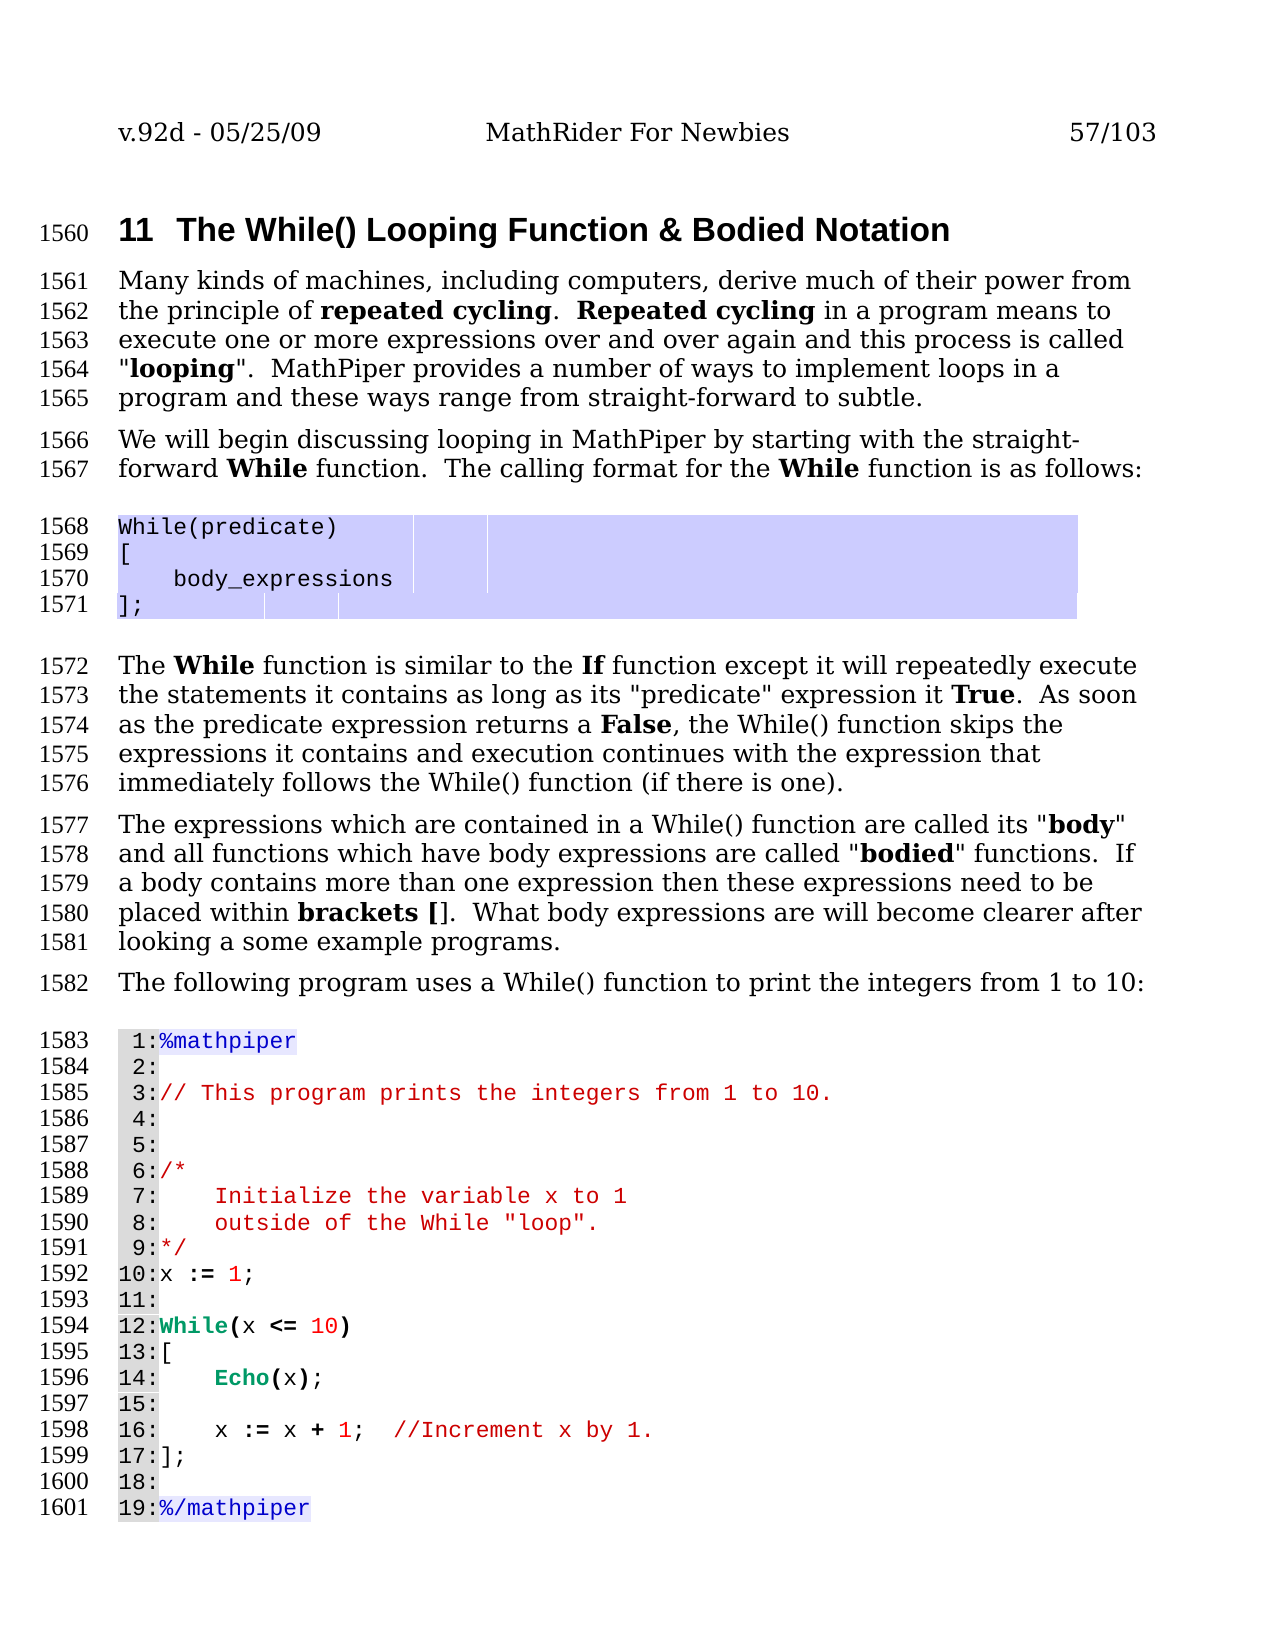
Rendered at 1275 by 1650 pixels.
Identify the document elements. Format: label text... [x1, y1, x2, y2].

text Many kinds of machines, including computers, derive much of their power from the principle of repeated cycling. Repeated cycling in a program means to execute one or more expressions over and over again and this process is called "looping". MathPiper provides a number of ways to implement loops in a program and these ways range from straight-forward to subtle. [118, 266, 1157, 413]
text 18: [118, 1470, 1157, 1496]
text body_expressions [118, 567, 1157, 593]
text The While function is similar to the If function except it will repeatedly execute the statements it contains as long as its "predicate" expression it True. As soon as the predicate expression returns a False, the While() function skips the expressions it contains and execution continues with the expression that immediately follows the While() function (if there is one). [118, 651, 1157, 797]
text 10:x := 1; [118, 1263, 1157, 1289]
text 16: x := x + 1; //Increment x by 1. [118, 1418, 1157, 1444]
text 3:// This program prints the integers from 1 to 10. [118, 1081, 1157, 1107]
text The following program uses a While() function to print the integers from 1 to 10: [118, 968, 1157, 997]
text 6:/* [118, 1159, 1157, 1185]
text 17:]; [118, 1444, 1157, 1470]
subtitle The While() Looping Function & Bodied Notation [118, 210, 1157, 248]
text 13:[ [118, 1341, 1157, 1366]
text While(predicate) [118, 515, 1157, 541]
text 7: Initialize the variable x to 1 [118, 1185, 1157, 1211]
text 5: [118, 1133, 1157, 1159]
text 4: [118, 1107, 1157, 1133]
text ]; [117, 593, 1157, 619]
text 1:%mathpiper [118, 1029, 1157, 1055]
text 8: outside of the While "loop". [118, 1211, 1157, 1237]
text 15: [118, 1392, 1157, 1418]
text 11: [118, 1289, 1157, 1314]
text [ [118, 541, 1157, 567]
text 2: [118, 1055, 1157, 1081]
text 9:*/ [118, 1237, 1157, 1263]
text The expressions which are contained in a While() function are called its "body" and all functions which have body expressions are called "bodied" functions. If a body contains more than one expression then these expressions need to be placed within brackets []. What body expressions are will become clearer after looking a some example programs. [118, 809, 1157, 956]
text 19:%/mathpiper [118, 1496, 1157, 1522]
text We will begin discussing looping in MathPiper by starting with the straight-forward While function. The calling format for the While function is as follows: [118, 425, 1157, 483]
text 12:While(x <= 10) [118, 1314, 1157, 1341]
text 14: Echo(x); [118, 1366, 1157, 1392]
